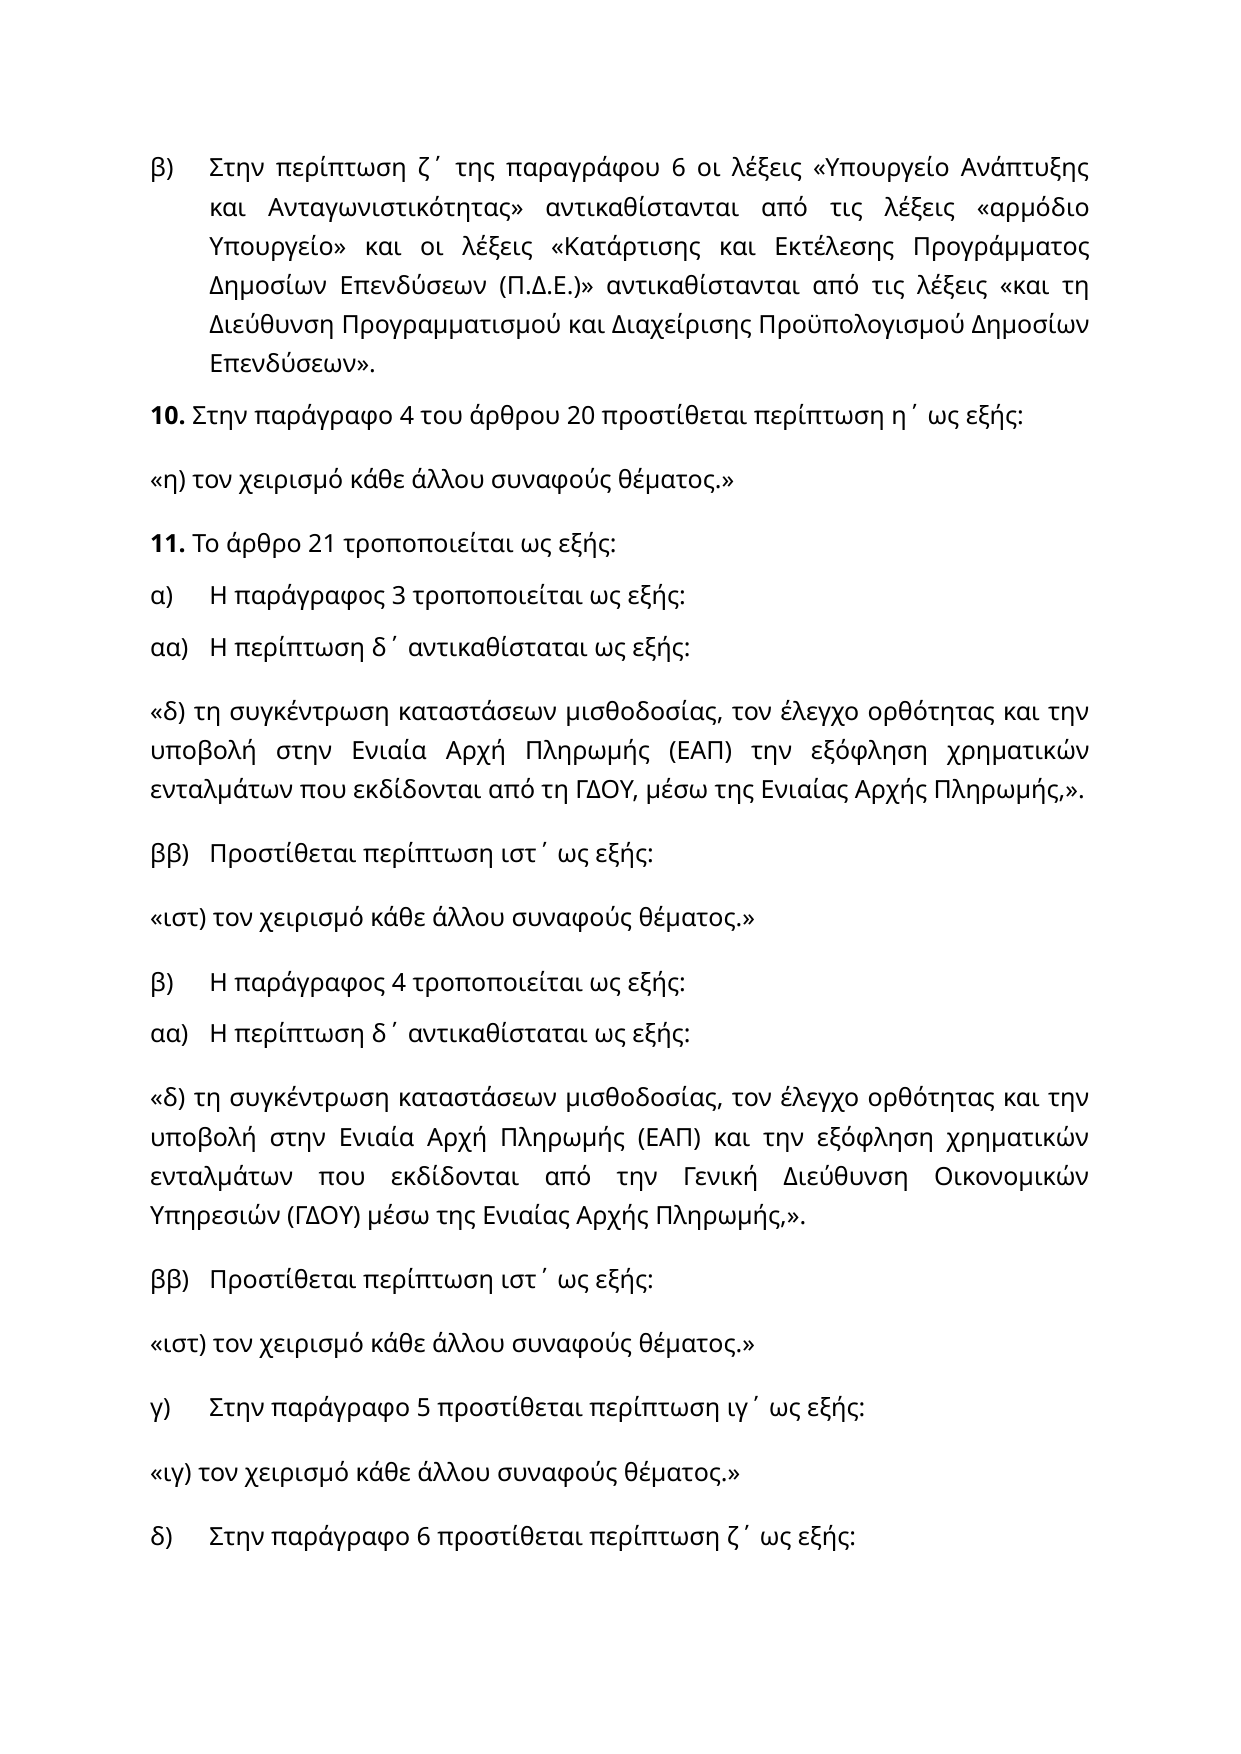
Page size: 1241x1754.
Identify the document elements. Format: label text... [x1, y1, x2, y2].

text 11. Το άρθρο 21 τροποποιείται ως εξής: [150, 526, 1090, 560]
list γ) Στην παράγραφο 5 προστίθεται περίπτωση ιγ΄ ως εξής: [150, 1390, 1090, 1424]
list αα) Η περίπτωση δ΄ αντικαθίσταται ως εξής: [150, 629, 1090, 663]
list αα) Η περίπτωση δ΄ αντικαθίσταται ως εξής: [150, 1016, 1090, 1050]
list α) Η παράγραφος 3 τροποποιείται ως εξής: [150, 577, 1090, 612]
list β) Στην περίπτωση ζ΄ της παραγράφου 6 οι λέξεις «Υπουργείο Ανάπτυξης και Ανταγωνιστικότητας» αντικαθίστανται από τις λέξεις «αρμόδιο Υπουργείο» και οι λέξεις «Κατάρτισης και Εκτέλεσης Προγράμματος Δημοσίων Επενδύσεων (Π.Δ.Ε.)» αντικαθίστανται από τις λέξεις «και τη Διεύθυνση Προγραμματισμού και Διαχείρισης Προϋπολογισμού Δημοσίων Επενδύσεων». [150, 150, 1090, 380]
text «ιστ) τον χειρισμό κάθε άλλου συναφούς θέματος.» [150, 1326, 1090, 1360]
list ββ) Προστίθεται περίπτωση ιστ΄ ως εξής: [150, 1262, 1090, 1296]
text «η) τον χειρισμό κάθε άλλου συναφούς θέματος.» [150, 462, 1090, 496]
list δ) Στην παράγραφο 6 προστίθεται περίπτωση ζ΄ ως εξής: [150, 1518, 1090, 1552]
text «δ) τη συγκέντρωση καταστάσεων μισθοδοσίας, τον έλεγχο ορθότητας και την υποβολή στην Ενιαία Αρχή Πληρωμής (ΕΑΠ) και την εξόφληση χρηματικών ενταλμάτων που εκδίδονται από την Γενική Διεύθυνση Οικονομικών Υπηρεσιών (ΓΔΟΥ) μέσω της Ενιαίας Αρχής Πληρωμής,». [150, 1080, 1090, 1232]
text «ιγ) τον χειρισμό κάθε άλλου συναφούς θέματος.» [150, 1454, 1090, 1488]
text 10. Στην παράγραφο 4 του άρθρου 20 προστίθεται περίπτωση η΄ ως εξής: [150, 397, 1090, 432]
list β) Η παράγραφος 4 τροποποιείται ως εξής: [150, 964, 1090, 998]
text «δ) τη συγκέντρωση καταστάσεων μισθοδοσίας, τον έλεγχο ορθότητας και την υποβολή στην Ενιαία Αρχή Πληρωμής (ΕΑΠ) την εξόφληση χρηματικών ενταλμάτων που εκδίδονται από τη ΓΔΟΥ, μέσω της Ενιαίας Αρχής Πληρωμής,». [150, 693, 1090, 806]
list ββ) Προστίθεται περίπτωση ιστ΄ ως εξής: [150, 836, 1090, 870]
text «ιστ) τον χειρισμό κάθε άλλου συναφούς θέματος.» [150, 900, 1090, 934]
